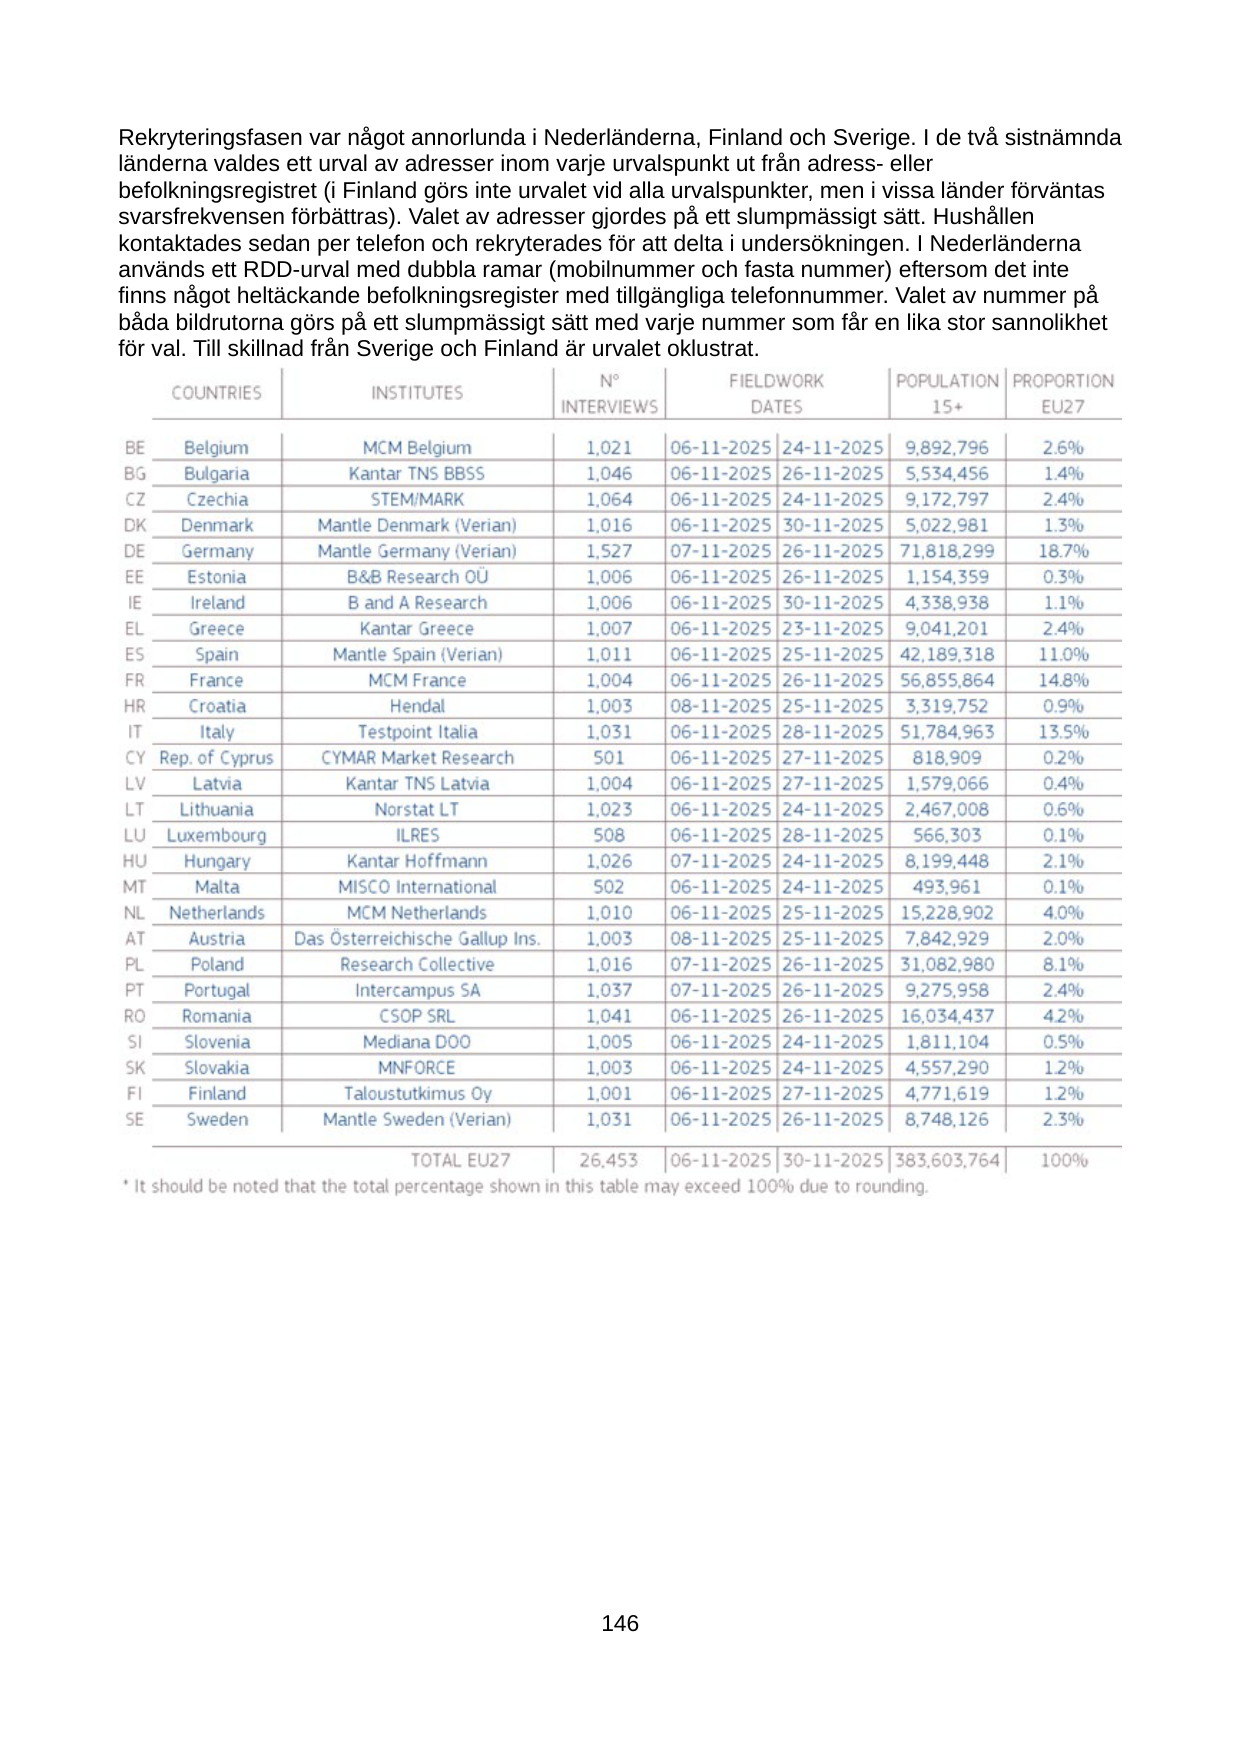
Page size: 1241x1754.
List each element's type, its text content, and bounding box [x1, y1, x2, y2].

text Rekryteringsfasen var något annorlunda i Nederländerna, Finland och Sverige. I de två sistnämnda länderna valdes ett urval av adresser inom varje urvalspunkt ut från adress- eller befolkningsregistret (i Finland görs inte urvalet vid alla urvalspunkter, men i vissa länder förväntas svarsfrekvensen förbättras). Valet av adresser gjordes på ett slumpmässigt sätt. Hushållen kontaktades sedan per telefon och rekryterades för att delta i undersökningen. I Nederländerna används ett RDD-urval med dubbla ramar (mobilnummer och fasta nummer) eftersom det inte finns något heltäckande befolkningsregister med tillgängliga telefonnummer. Valet av nummer på båda bildrutorna görs på ett slumpmässigt sätt med varje nummer som får en lika stor sannolikhet för val. Till skillnad från Sverige och Finland är urvalet oklustrat. [118, 124, 1122, 361]
picture [118, 367, 1123, 1199]
